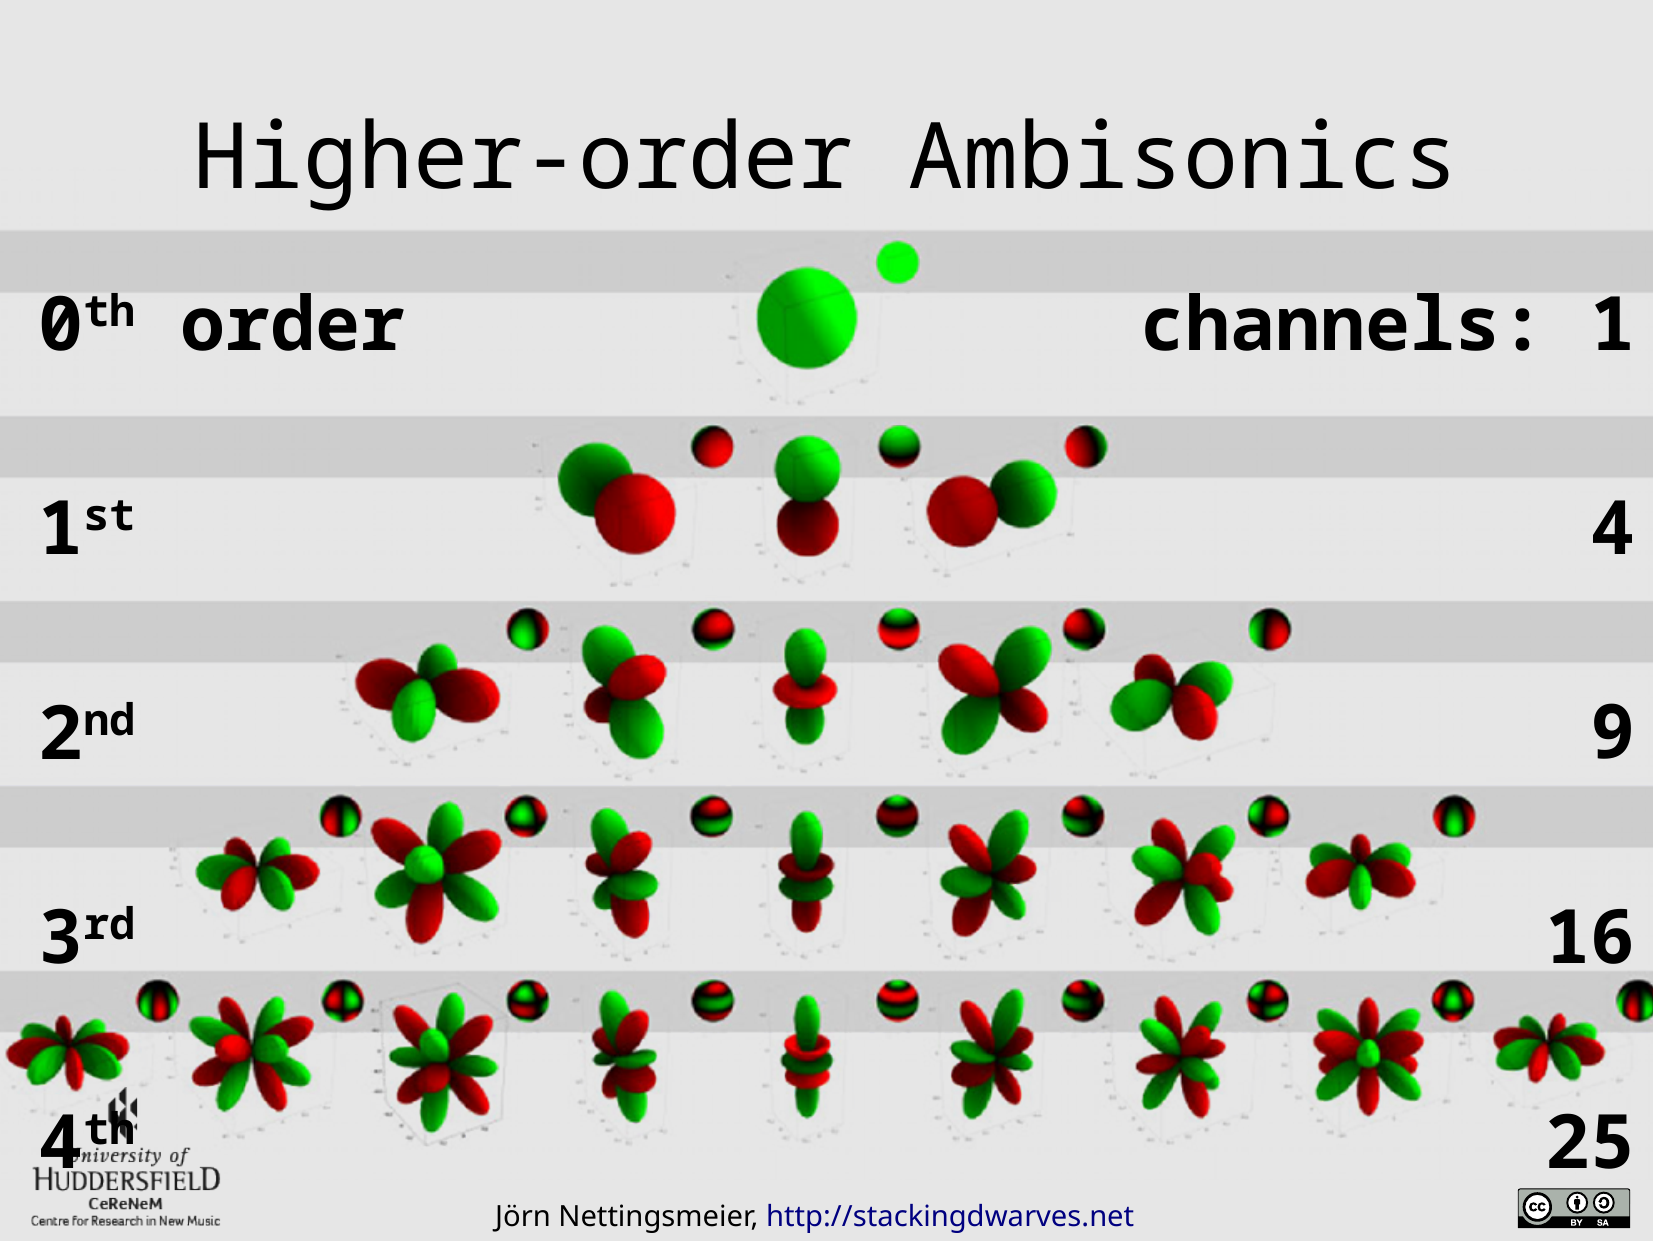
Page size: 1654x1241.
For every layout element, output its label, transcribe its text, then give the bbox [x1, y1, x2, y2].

picture [0, 167, 1653, 1180]
title Higher-order Ambisonics [82, 56, 1571, 250]
text_box channels: 1 4 9 16 25 [825, 262, 1651, 1241]
text_box 0th order 1st 2nd 3rd 4th [23, 262, 825, 1241]
